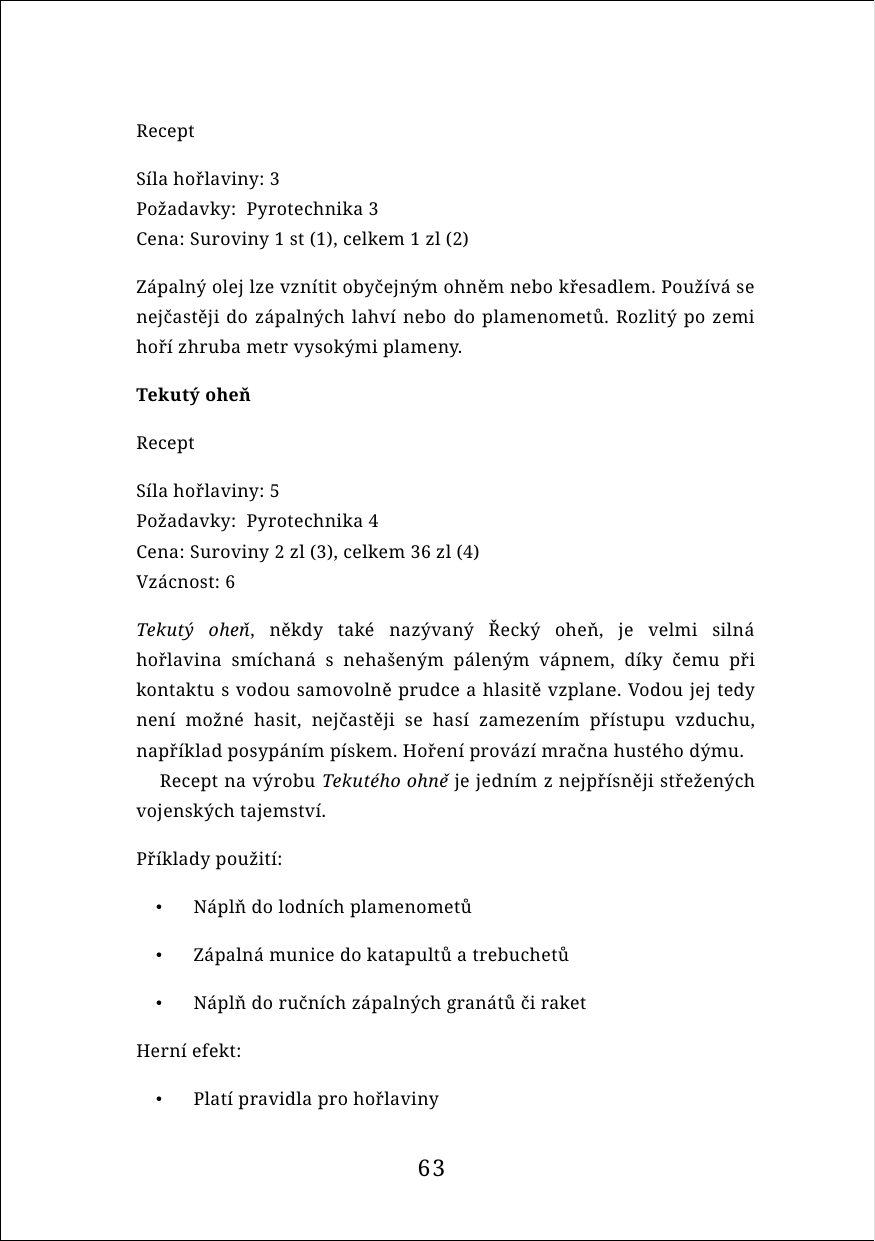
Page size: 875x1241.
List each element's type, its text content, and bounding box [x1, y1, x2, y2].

list Náplň do lodních plamenometů [156, 894, 756, 918]
list Náplň do ručních zápalných granátů či raket [156, 990, 756, 1014]
text Zápalný olej lze vznítit obyčejným ohněm nebo křesadlem. Používá se nejčastěji do zápalných lahví nebo do plamenometů. Rozlitý po zemi hoří zhruba metr vysokými plameny. [136, 274, 756, 359]
text Tekutý oheň, někdy také nazývaný Řecký oheň, je velmi silná hořlavina smíchaná s nehašeným páleným vápnem, díky čemu při kontaktu s vodou samovolně prudce a hlasitě vzplane. Vodou jej tedy není možné hasit, nejčastěji se hasí zamezením přístupu vzduchu, například posypáním pískem. Hoření provází mračna hustého dýmu. Recept na výrobu Tekutého ohně je jedním z nejpřísněji střežených vojenských tajemství. [136, 617, 756, 823]
text Herní efekt: [136, 1038, 756, 1062]
text Recept [136, 431, 756, 455]
list Platí pravidla pro hořlaviny [156, 1086, 756, 1110]
text Tekutý oheň [136, 383, 756, 407]
list Zápalná munice do katapultů a trebuchetů [156, 942, 756, 966]
text Příklady použití: [136, 846, 756, 871]
text Síla hořlaviny: 3 Požadavky: Pyrotechnika 3 Cena: Suroviny 1 st (1), celkem 1 zl (2) [136, 166, 756, 251]
text Síla hořlaviny: 5 Požadavky: Pyrotechnika 4 Cena: Suroviny 2 zl (3), celkem 36 zl (4) Vzácnost: 6 [136, 479, 756, 593]
text Recept [136, 118, 756, 142]
